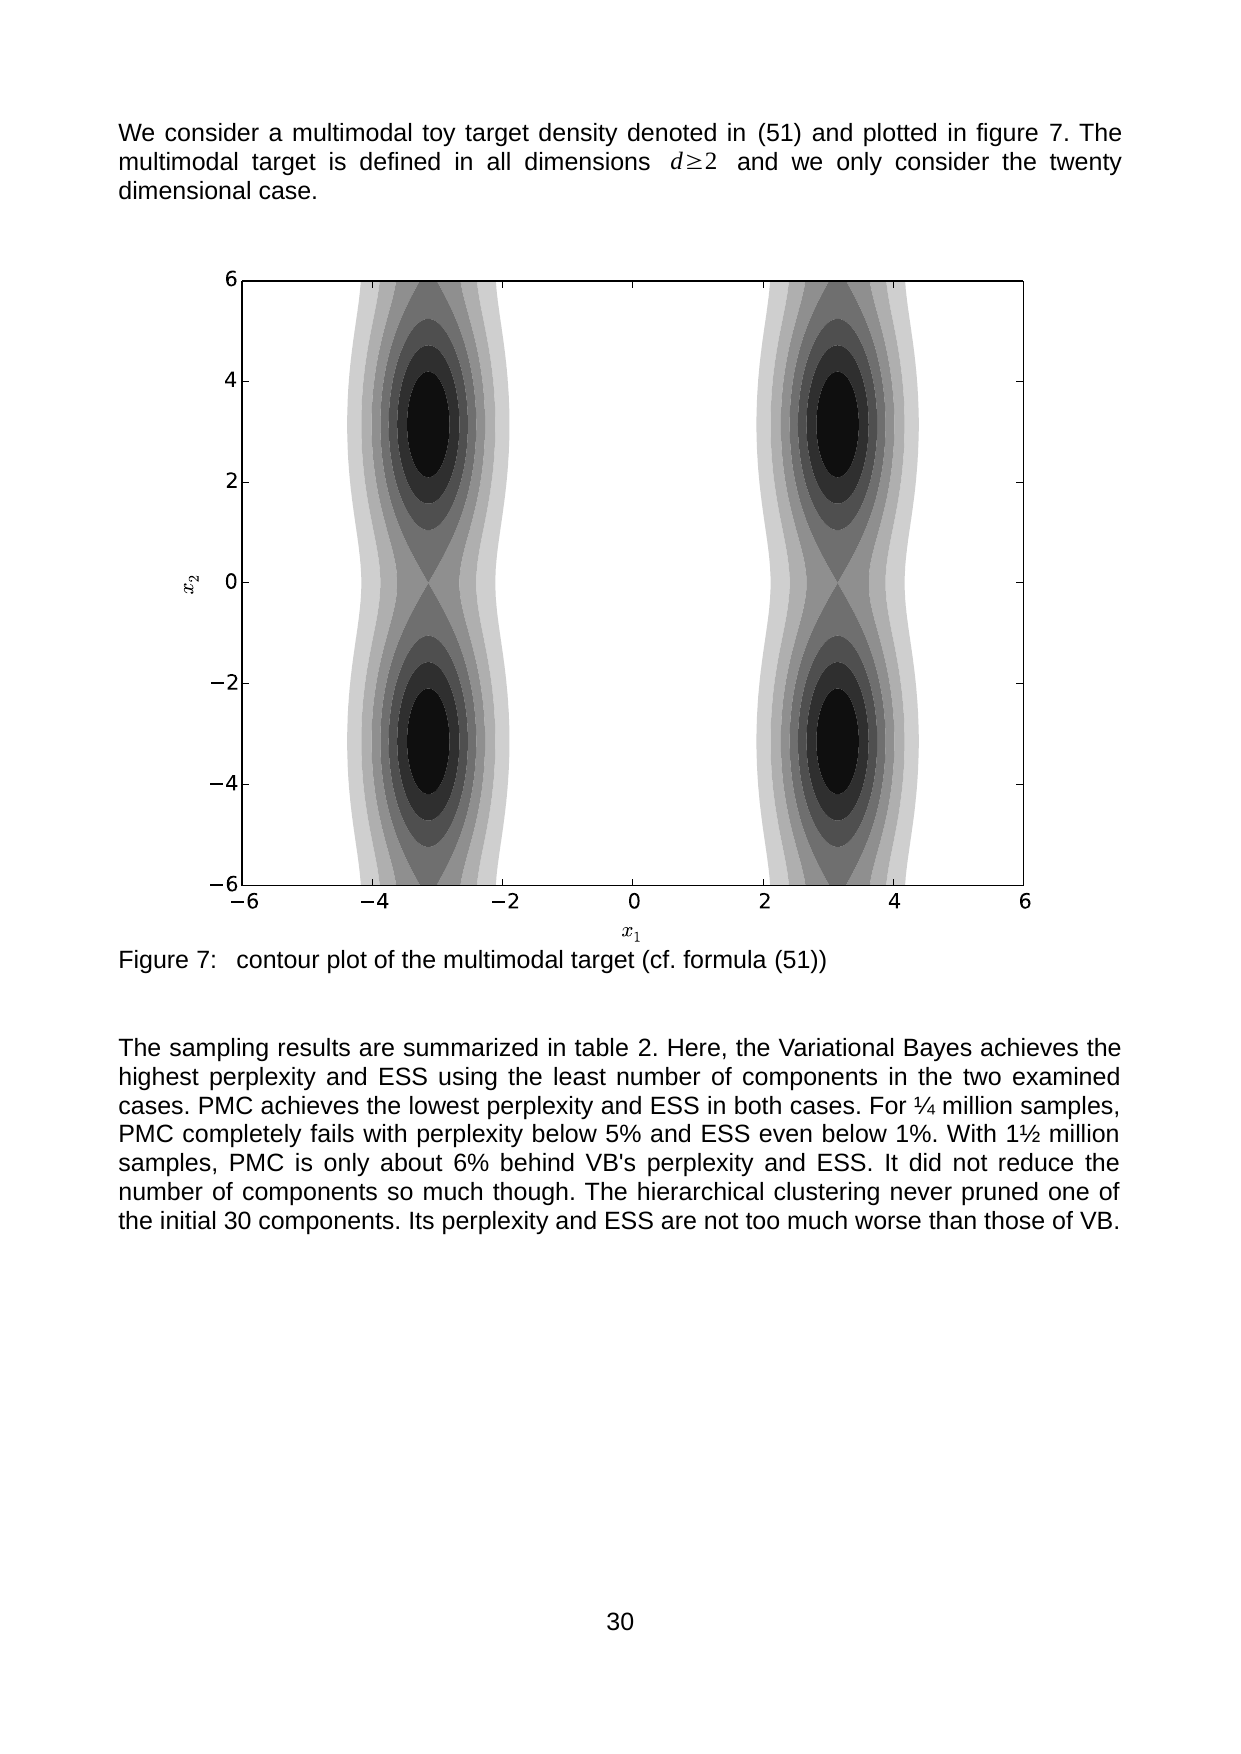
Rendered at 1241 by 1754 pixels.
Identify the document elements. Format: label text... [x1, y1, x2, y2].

text The sampling results are summarized in table 2. Here, the Variational Bayes achieves the highest perplexity and ESS using the least number of components in the two examined cases. PMC achieves the lowest perplexity and ESS in both cases. For ¼ million samples, PMC completely fails with perplexity below 5% and ESS even below 1%. With 1½ million samples, PMC is only about 6% behind VB's perplexity and ESS. It did not reduce the number of components so much though. The hierarchical clustering never pruned one of the initial 30 components. Its perplexity and ESS are not too much worse than those of VB. [118, 1033, 1122, 1234]
text Figure 7: contour plot of the multimodal target (cf. formula (51)) [118, 233, 1122, 974]
text We consider a multimodal toy target density denoted in (51) and plotted in figure 7. The multimodal target is defined in all dimensions and we only consider the twenty dimensional case. [118, 118, 1122, 204]
